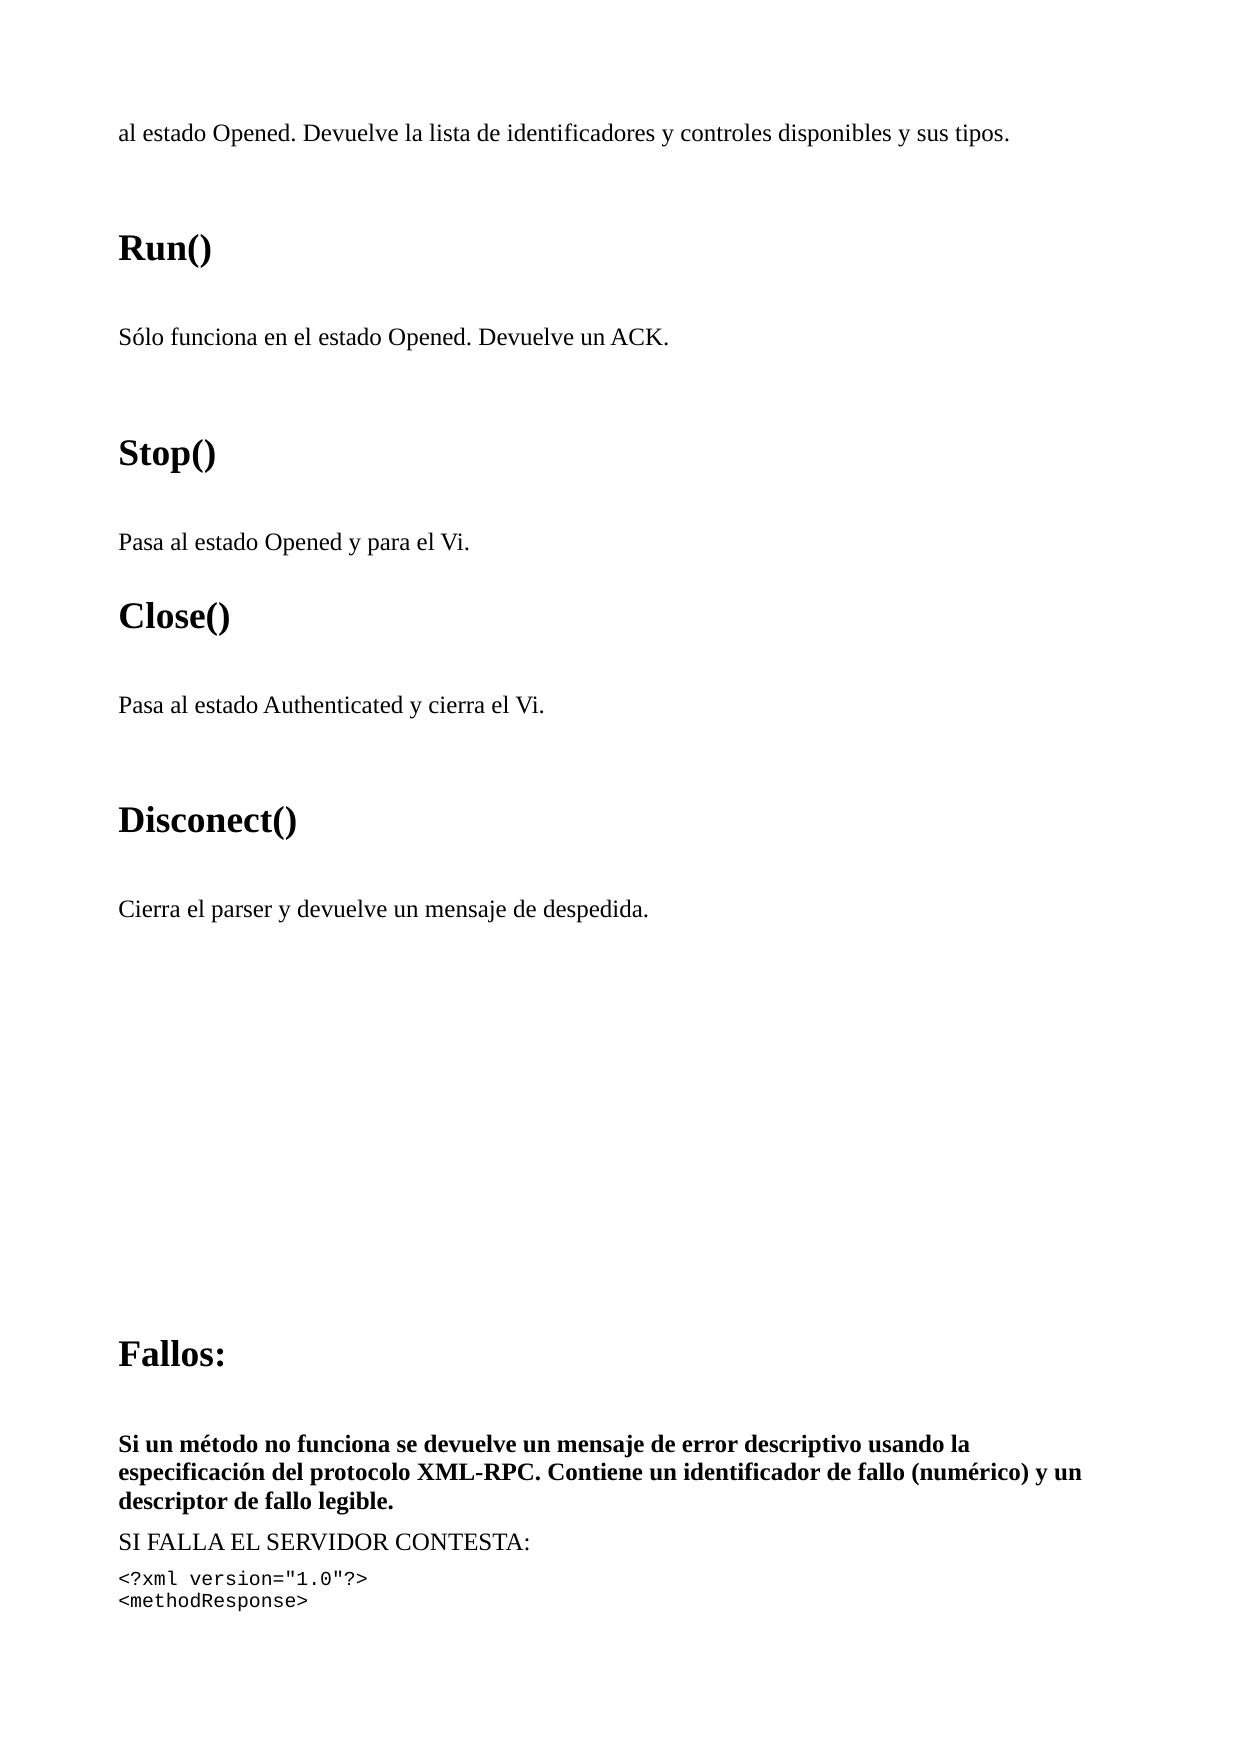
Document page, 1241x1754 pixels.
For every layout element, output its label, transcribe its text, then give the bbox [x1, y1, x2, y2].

text <methodResponse> [118, 1591, 1122, 1613]
text Si un método no funciona se devuelve un mensaje de error descriptivo usando la especificación del protocolo XML-RPC. Contiene un identificador de fallo (numérico) y un descriptor de fallo legible. [118, 1429, 1122, 1515]
text Sólo funciona en el estado Opened. Devuelve un ACK. [118, 322, 1122, 351]
subtitle Close() [118, 593, 1122, 636]
text al estado Opened. Devuelve la lista de identificadores y controles disponibles y sus tipos. [118, 118, 1122, 147]
subtitle Run() [118, 226, 1122, 269]
subtitle Fallos: [118, 1332, 1122, 1375]
subtitle Disconect() [118, 797, 1122, 841]
text Pasa al estado Opened y para el Vi. [118, 527, 1122, 556]
text Cierra el parser y devuelve un mensaje de despedida. [118, 894, 1122, 923]
text <?xml version="1.0"?> [118, 1569, 1122, 1591]
subtitle Stop() [118, 430, 1122, 473]
text Pasa al estado Authenticated y cierra el Vi. [118, 690, 1122, 719]
text SI FALLA EL SERVIDOR CONTESTA: [118, 1527, 1122, 1556]
